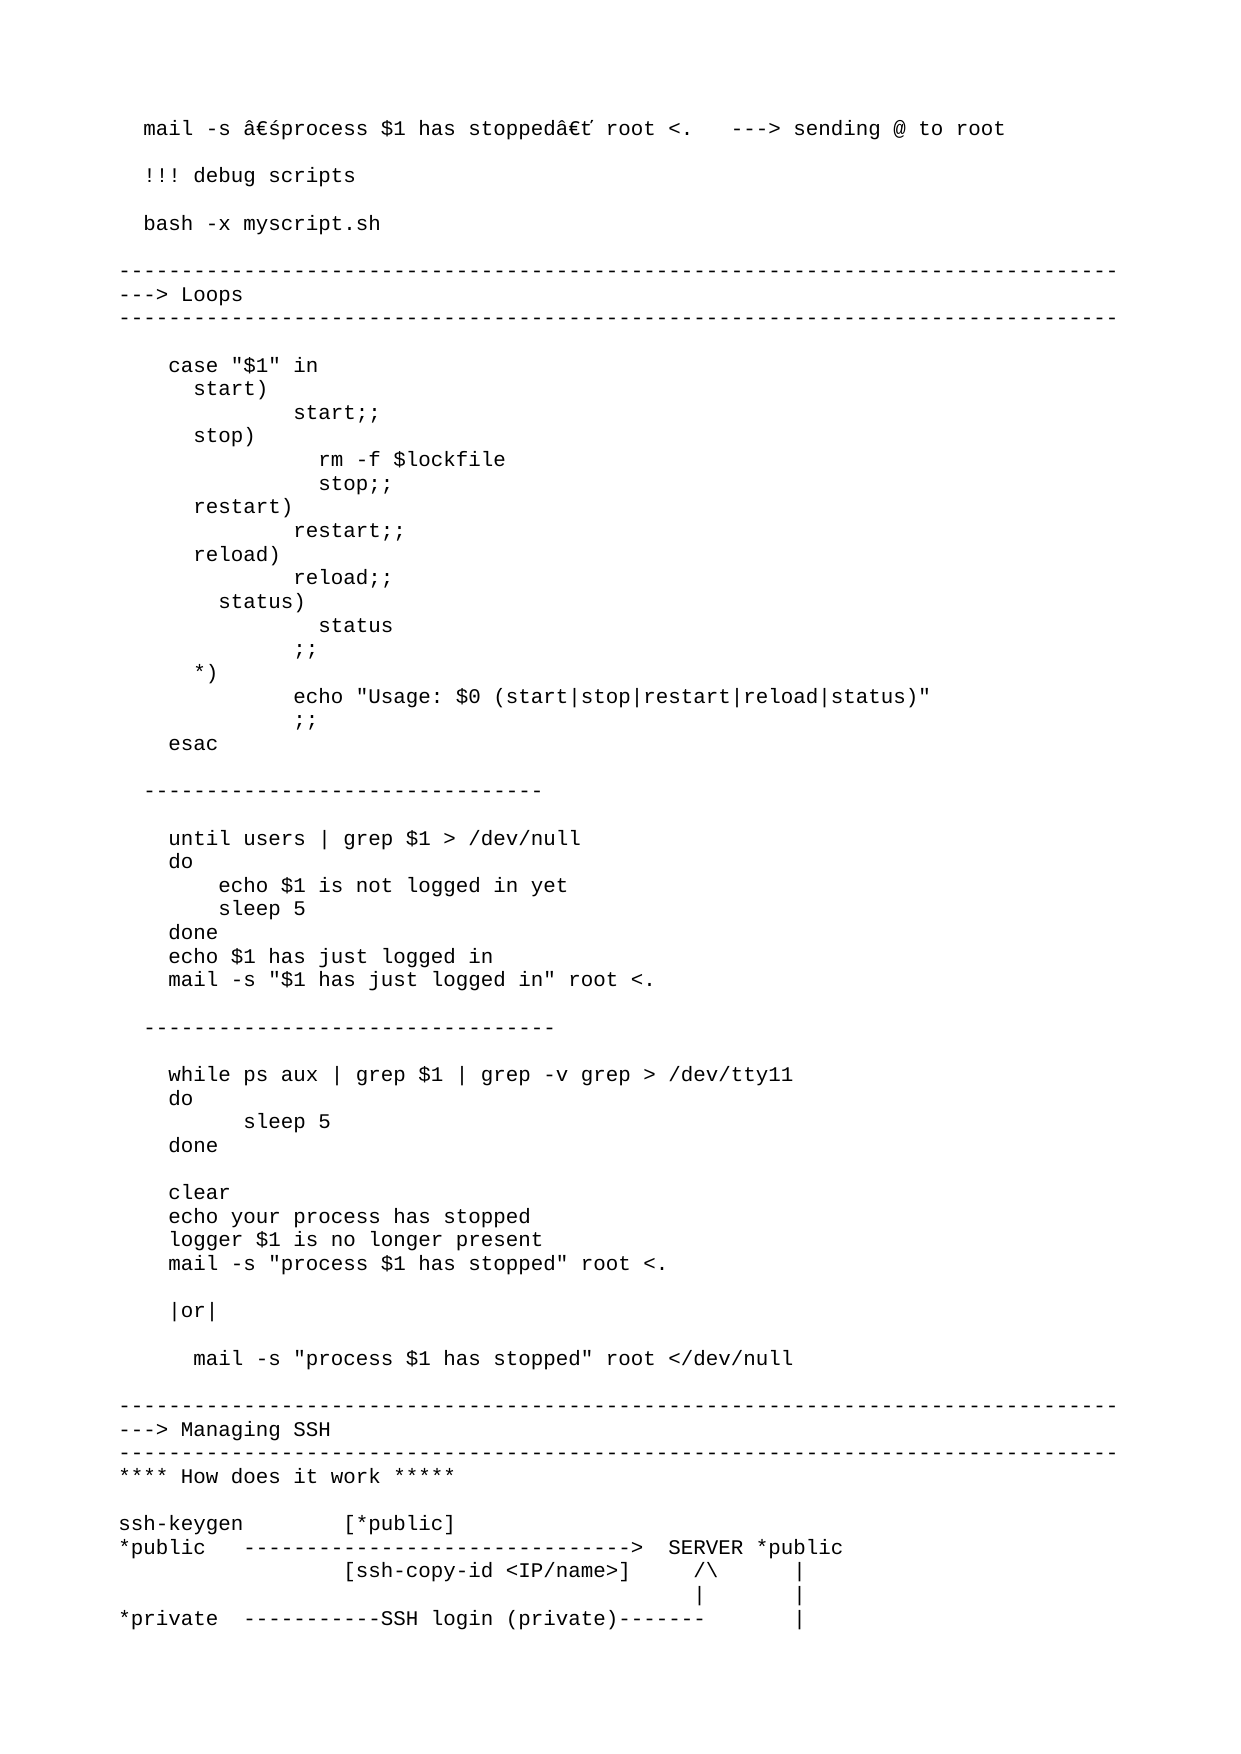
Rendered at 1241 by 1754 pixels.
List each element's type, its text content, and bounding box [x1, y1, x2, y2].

text *private -----------SSH login (private)------- | [118, 1608, 1122, 1631]
text clear [118, 1182, 1122, 1206]
text mail -s "process $1 has stopped" root </dev/null [118, 1348, 1122, 1371]
text *) [118, 662, 1122, 686]
text ;; [118, 709, 1122, 733]
text -------------------------------------------------------------------------------- [118, 307, 1122, 331]
text status [118, 615, 1122, 638]
text reload) [118, 544, 1122, 567]
text while ps aux | grep $1 | grep -v grep > /dev/tty11 [118, 1064, 1122, 1088]
text -------------------------------------------------------------------------------- [118, 1442, 1122, 1466]
text **** How does it work ***** [118, 1466, 1122, 1489]
text | | [118, 1584, 1122, 1608]
text ---> Managing SSH [118, 1419, 1122, 1442]
text case "$1" in [118, 354, 1122, 378]
text stop;; [118, 473, 1122, 496]
text start) [118, 378, 1122, 402]
text ---> Loops [118, 284, 1122, 307]
text reload;; [118, 567, 1122, 591]
text bash -x myscript.sh [118, 213, 1122, 236]
text -------------------------------------------------------------------------------- [118, 260, 1122, 284]
text until users | grep $1 > /dev/null [118, 827, 1122, 851]
text ssh-keygen [*public] [118, 1513, 1122, 1537]
text logger $1 is no longer present [118, 1229, 1122, 1253]
text mail -s "process $1 has stopped" root <. [118, 1253, 1122, 1277]
text done [118, 922, 1122, 946]
text mail -s "$1 has just logged in" root <. [118, 969, 1122, 993]
text !!! debug scripts [118, 165, 1122, 189]
text done [118, 1135, 1122, 1158]
text echo $1 has just logged in [118, 946, 1122, 969]
text echo "Usage: $0 (start|stop|restart|reload|status)" [118, 686, 1122, 709]
text stop) [118, 426, 1122, 449]
text ;; [118, 638, 1122, 662]
text [ssh-copy-id <IP/name>] /\ | [118, 1561, 1122, 1584]
text esac [118, 733, 1122, 757]
text rm -f $lockfile [118, 449, 1122, 473]
text status) [118, 591, 1122, 615]
text sleep 5 [118, 898, 1122, 922]
text echo $1 is not logged in yet [118, 875, 1122, 898]
text start;; [118, 402, 1122, 426]
text restart) [118, 496, 1122, 520]
text sleep 5 [118, 1111, 1122, 1135]
text -------------------------------- [118, 780, 1122, 804]
text echo your process has stopped [118, 1206, 1122, 1229]
text *public -------------------------------> SERVER *public [118, 1537, 1122, 1561]
text restart;; [118, 520, 1122, 544]
text do [118, 1088, 1122, 1111]
text |or| [118, 1300, 1122, 1324]
text do [118, 851, 1122, 875]
text --------------------------------- [118, 1017, 1122, 1040]
text mail -s â€śprocess $1 has stoppedâ€ť root <. ---> sending @ to root [118, 118, 1122, 142]
text -------------------------------------------------------------------------------- [118, 1395, 1122, 1419]
